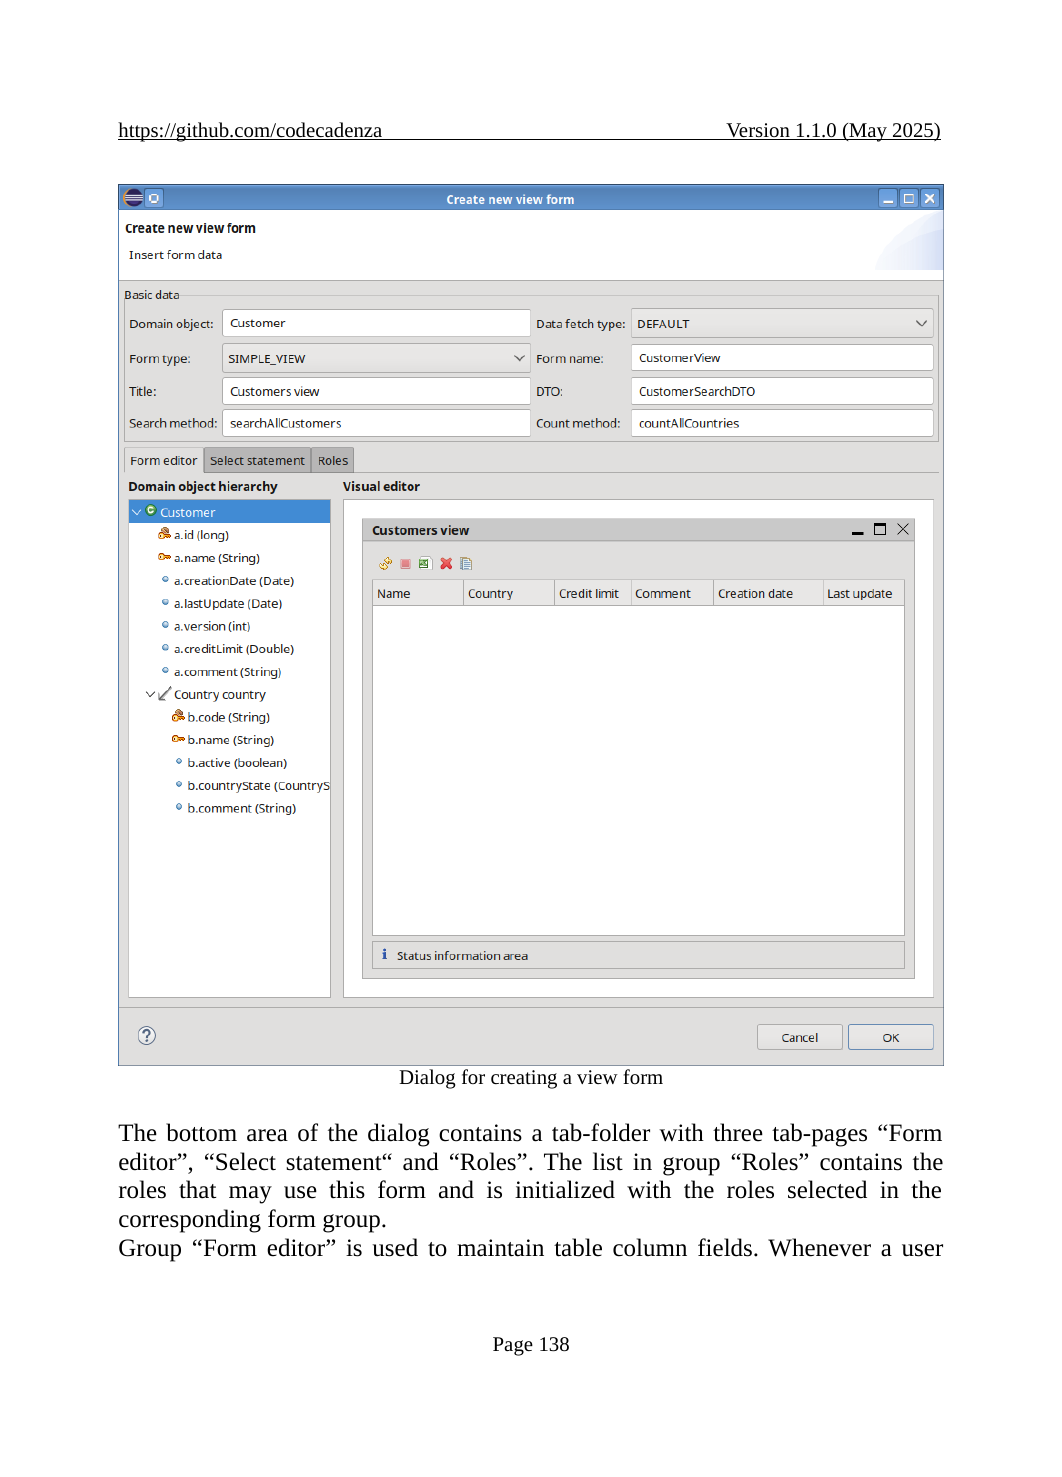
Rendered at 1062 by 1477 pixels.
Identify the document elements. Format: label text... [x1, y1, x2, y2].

text Group “Form editor” is used to maintain table column fields. Whenever a user [118, 1233, 944, 1262]
text Dialog for creating a view form [118, 1066, 944, 1089]
picture [118, 184, 944, 1066]
text The bottom area of the dialog contains a tab-folder with three tab-pages “Form editor”, “Select statement“ and “Roles”. The list in group “Roles” contains the roles that may use this form and is initialized with the roles selected in the corresponding form group. [118, 1118, 944, 1233]
